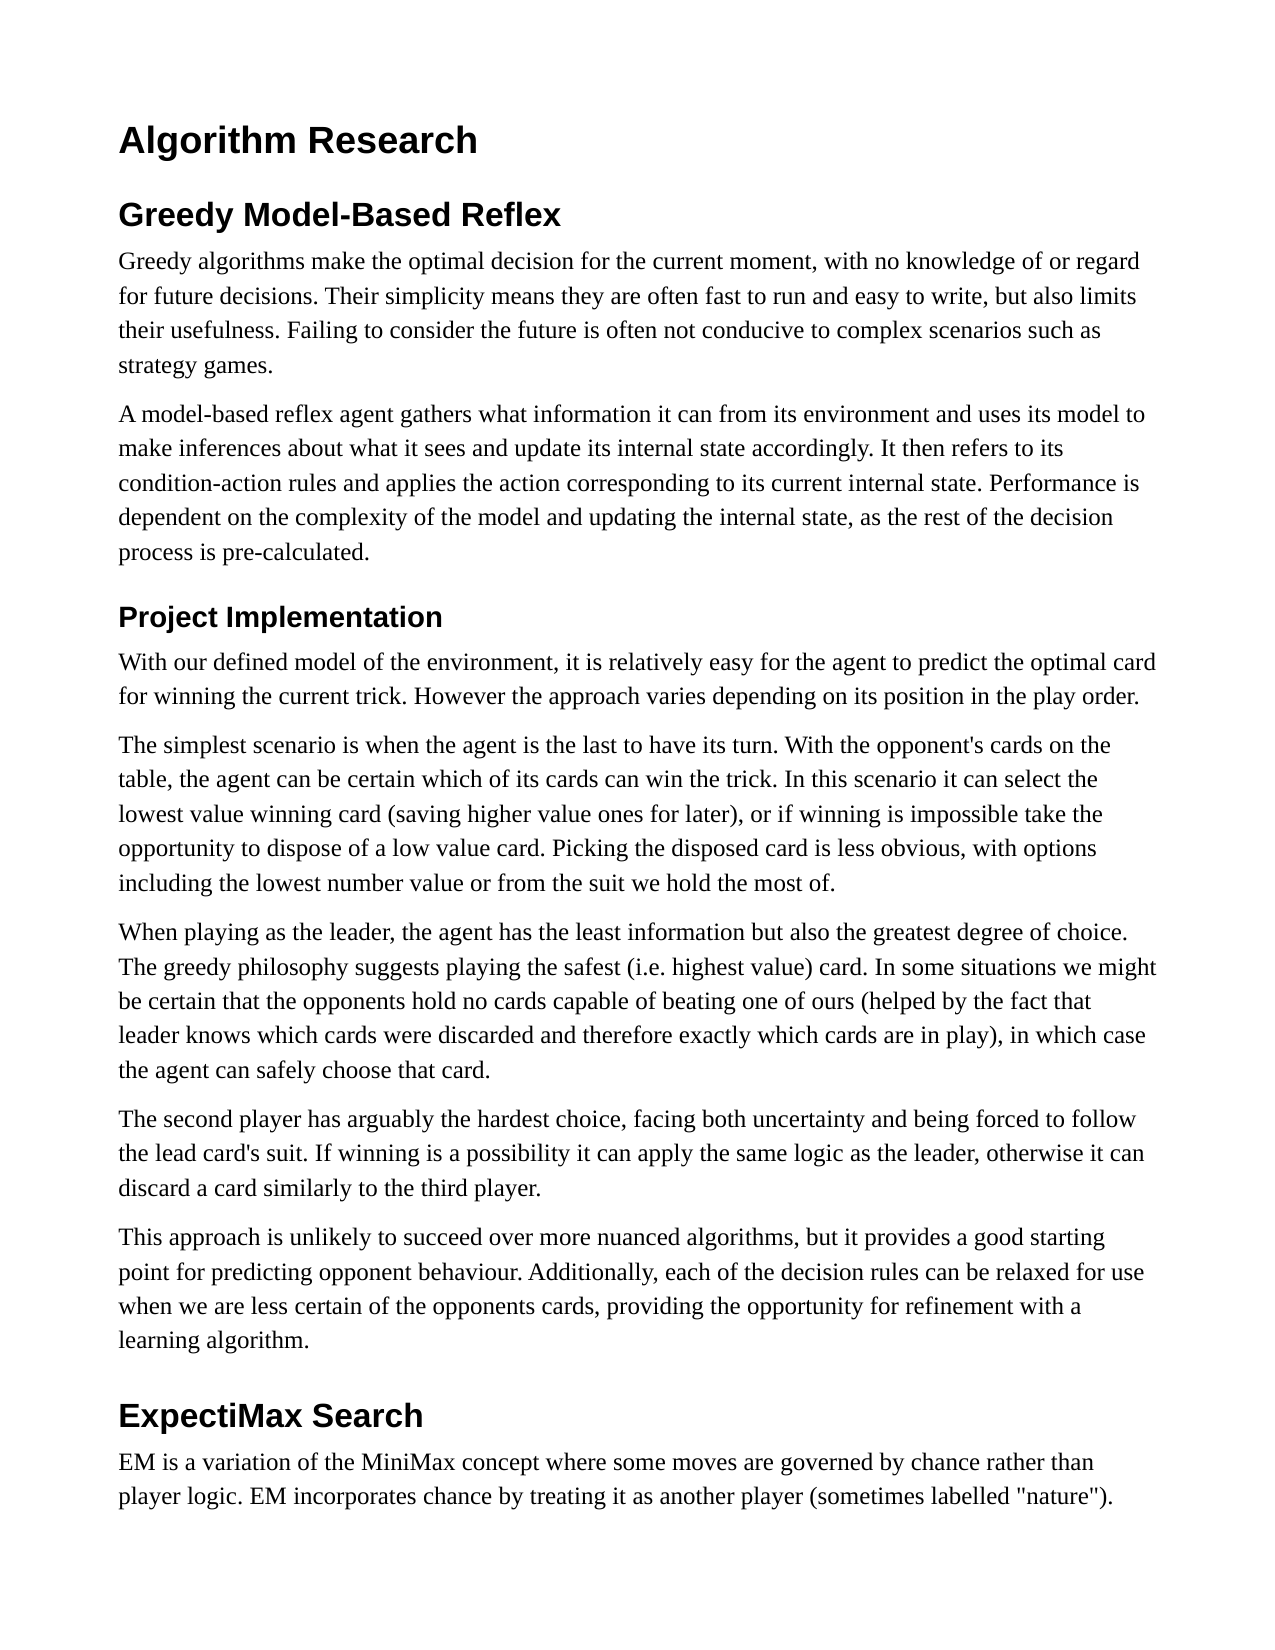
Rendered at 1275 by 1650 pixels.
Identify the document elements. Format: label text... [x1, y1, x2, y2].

text The simplest scenario is when the agent is the last to have its turn. With the opponent's cards on the table, the agent can be certain which of its cards can win the trick. In this scenario it can select the lowest value winning card (saving higher value ones for later), or if winning is impossible take the opportunity to dispose of a low value card. Picking the disposed card is less obvious, with options including the lowest number value or from the suit we hold the most of. [118, 730, 1157, 897]
subtitle Greedy Model-Based Reflex [118, 195, 1157, 234]
text With our defined model of the environment, it is relatively easy for the agent to predict the optimal card for winning the current trick. However the approach varies depending on its position in the play order. [118, 647, 1157, 710]
subtitle ExpectiMax Search [118, 1395, 1157, 1434]
text EM is a variation of the MiniMax concept where some moves are governed by chance rather than player logic. EM incorporates chance by treating it as another player (sometimes labelled "nature"). [118, 1447, 1157, 1510]
subtitle Project Implementation [118, 600, 1157, 634]
subtitle Algorithm Research [118, 118, 1157, 162]
text A model-based reflex agent gathers what information it can from its environment and uses its model to make inferences about what it sees and update its internal state accordingly. It then refers to its condition-action rules and applies the action corresponding to its current internal state. Performance is dependent on the complexity of the model and updating the internal state, as the rest of the decision process is pre-calculated. [118, 399, 1157, 565]
text The second player has arguably the hardest choice, facing both uncertainty and being forced to follow the lead card's suit. If winning is a possibility it can apply the same logic as the leader, otherwise it can discard a card similarly to the third player. [118, 1104, 1157, 1202]
text Greedy algorithms make the optimal decision for the current moment, with no knowledge of or regard for future decisions. Their simplicity means they are often fast to run and easy to write, but also limits their usefulness. Failing to consider the future is often not conducive to complex scenarios such as strategy games. [118, 246, 1157, 378]
text This approach is unlikely to succeed over more nuanced algorithms, but it provides a good starting point for predicting opponent behaviour. Additionally, each of the decision rules can be relaxed for use when we are less certain of the opponents cards, providing the opportunity for refinement with a learning algorithm. [118, 1222, 1157, 1354]
text When playing as the leader, the agent has the least information but also the greatest degree of choice. The greedy philosophy suggests playing the safest (i.e. highest value) card. In some situations we might be certain that the opponents hold no cards capable of beating one of ours (helped by the fact that leader knows which cards were discarded and therefore exactly which cards are in play), in which case the agent can safely choose that card. [118, 917, 1157, 1084]
